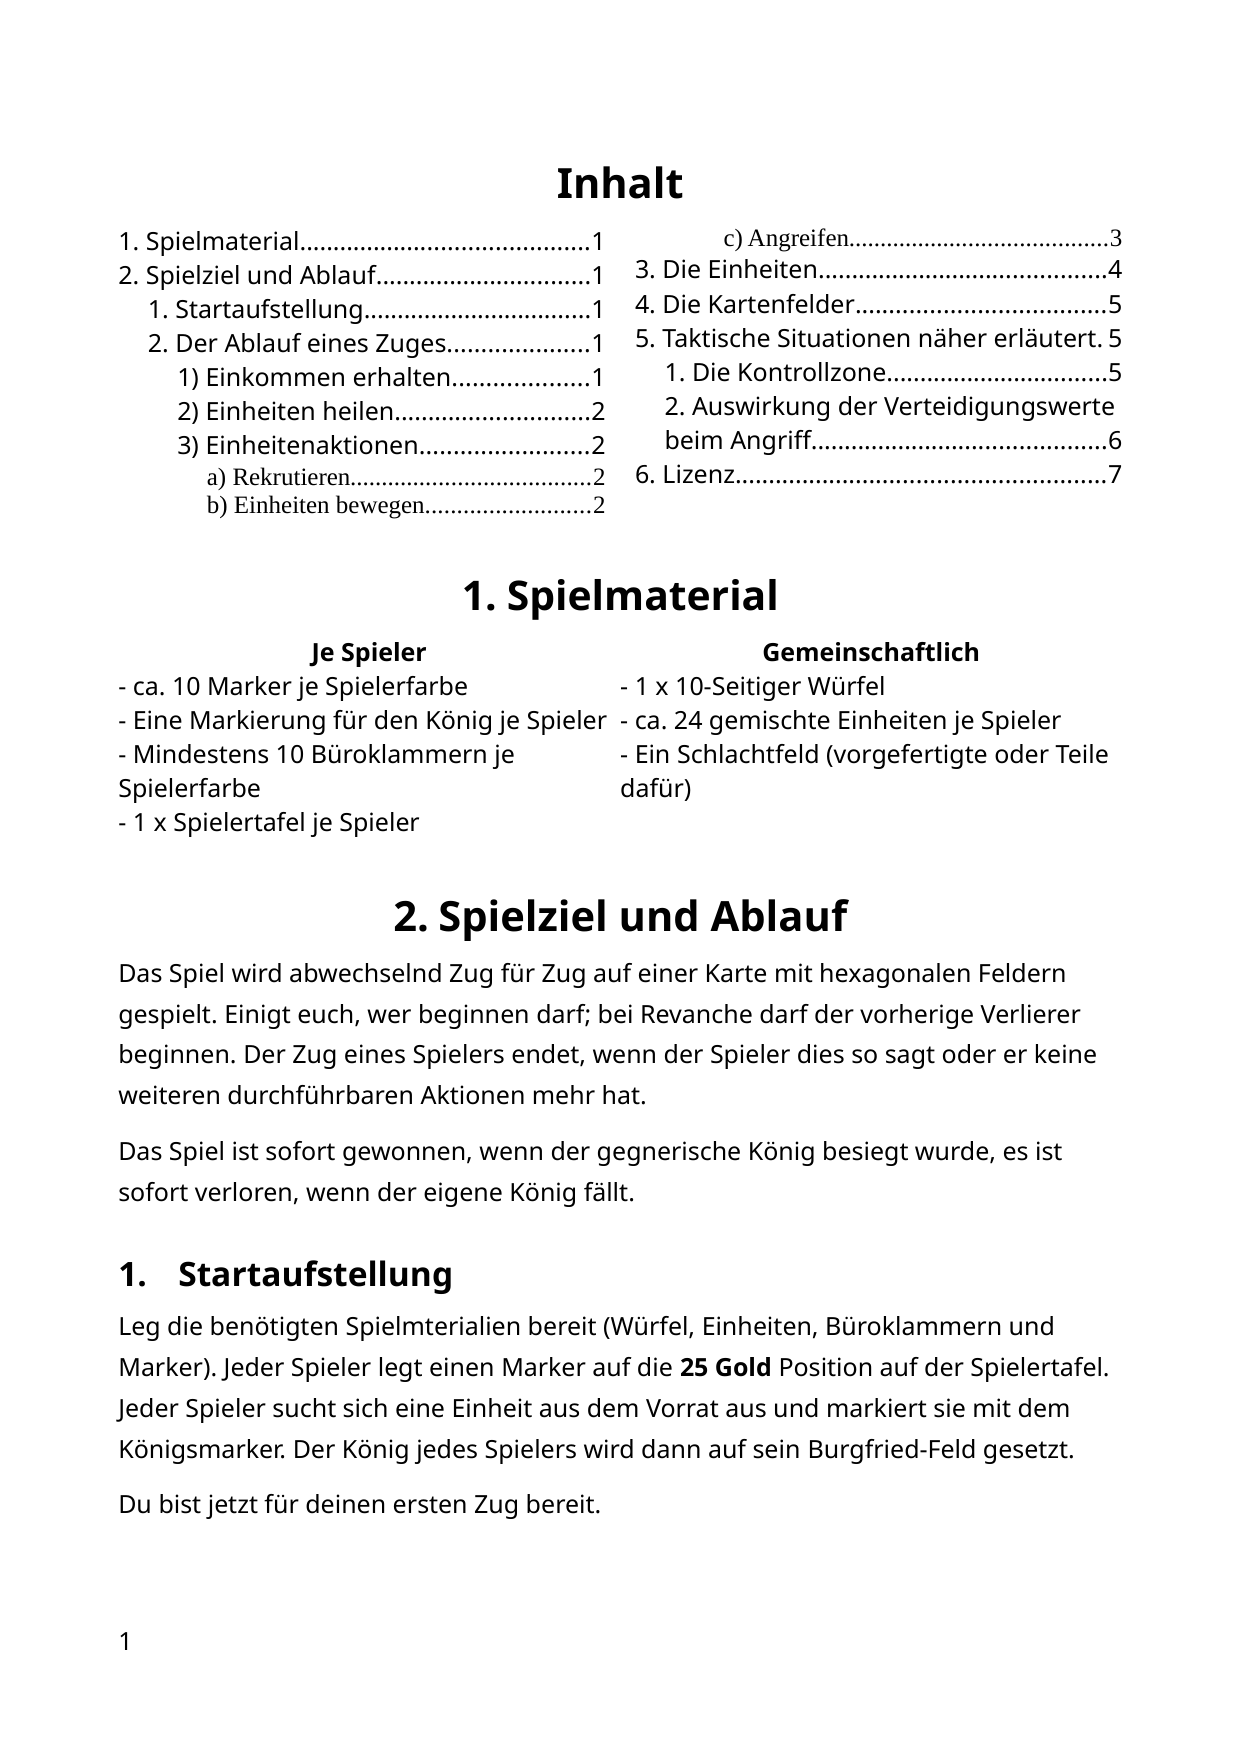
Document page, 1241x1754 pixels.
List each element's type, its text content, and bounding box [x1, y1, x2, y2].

text b) Einheiten bewegen 2 [207, 491, 605, 519]
text 1. Spielmaterial 1 [118, 223, 605, 257]
table_cell - 1 x 10-Seitiger Würfel [620, 669, 1122, 703]
text 2. Spielziel und Ablauf 1 [118, 257, 605, 292]
text 1. Startaufstellung 1 [148, 292, 605, 326]
text 6. Lizenz 7 [635, 457, 1122, 491]
table_header Je Spieler [118, 635, 620, 669]
table_cell - Mindestens 10 Büroklammern je Spielerfarbe [118, 737, 620, 805]
text 2. Auswirkung der Verteidigungswerte beim Angriff 6 [664, 388, 1122, 457]
text Du bist jetzt für deinen ersten Zug bereit. [118, 1487, 1122, 1521]
table_cell [620, 805, 1122, 839]
text c) Angreifen 3 [723, 223, 1122, 252]
table_cell - ca. 24 gemischte Einheiten je Spieler [620, 703, 1122, 737]
table_header Gemeinschaftlich [620, 635, 1122, 669]
text 1. Die Kontrollzone 5 [664, 354, 1122, 388]
subtitle Spielziel und Ablauf [118, 886, 1122, 943]
text 2. Der Ablauf eines Zuges 1 [148, 326, 605, 360]
table_cell - Eine Markierung für den König je Spieler [118, 703, 620, 737]
text 3) Einheitenaktionen 2 [177, 428, 605, 462]
text Leg die benötigten Spielmterialien bereit (Würfel, Einheiten, Büroklammern und Marker). Jeder Spieler legt einen Marker auf die 25 Gold Position auf der Spielertafel. Jeder Spieler sucht sich eine Einheit aus dem Vorrat aus und markiert sie mit dem Königsmarker. Der König jedes Spielers wird dann auf sein Burgfried-Feld gesetzt. [118, 1309, 1122, 1465]
subtitle Spielmaterial [118, 567, 1122, 622]
text 3. Die Einheiten 4 [635, 252, 1122, 286]
text Das Spiel ist sofort gewonnen, wenn der gegnerische König besiegt wurde, es ist sofort verloren, wenn der eigene König fällt. [118, 1133, 1122, 1208]
text Das Spiel wird abwechselnd Zug für Zug auf einer Karte mit hexagonalen Feldern gespielt. Einigt euch, wer beginnen darf; bei Revanche darf der vorherige Verlierer beginnen. Der Zug eines Spielers endet, wenn der Spieler dies so sagt oder er keine weiteren durchführbaren Aktionen mehr hat. [118, 956, 1122, 1112]
table_cell - ca. 10 Marker je Spielerfarbe [118, 669, 620, 703]
subtitle Startaufstellung [118, 1251, 1122, 1296]
text 5. Taktische Situationen näher erläutert 5 [635, 320, 1122, 354]
text 1) Einkommen erhalten 1 [177, 360, 605, 394]
text 4. Die Kartenfelder 5 [635, 286, 1122, 320]
text a) Rekrutieren 2 [207, 462, 605, 491]
table_cell - 1 x Spielertafel je Spieler [118, 805, 620, 839]
table_cell - Ein Schlachtfeld (vorgefertigte oder Teile dafür) [620, 737, 1122, 805]
subtitle Inhalt [118, 154, 1122, 211]
text 2) Einheiten heilen 2 [177, 394, 605, 428]
